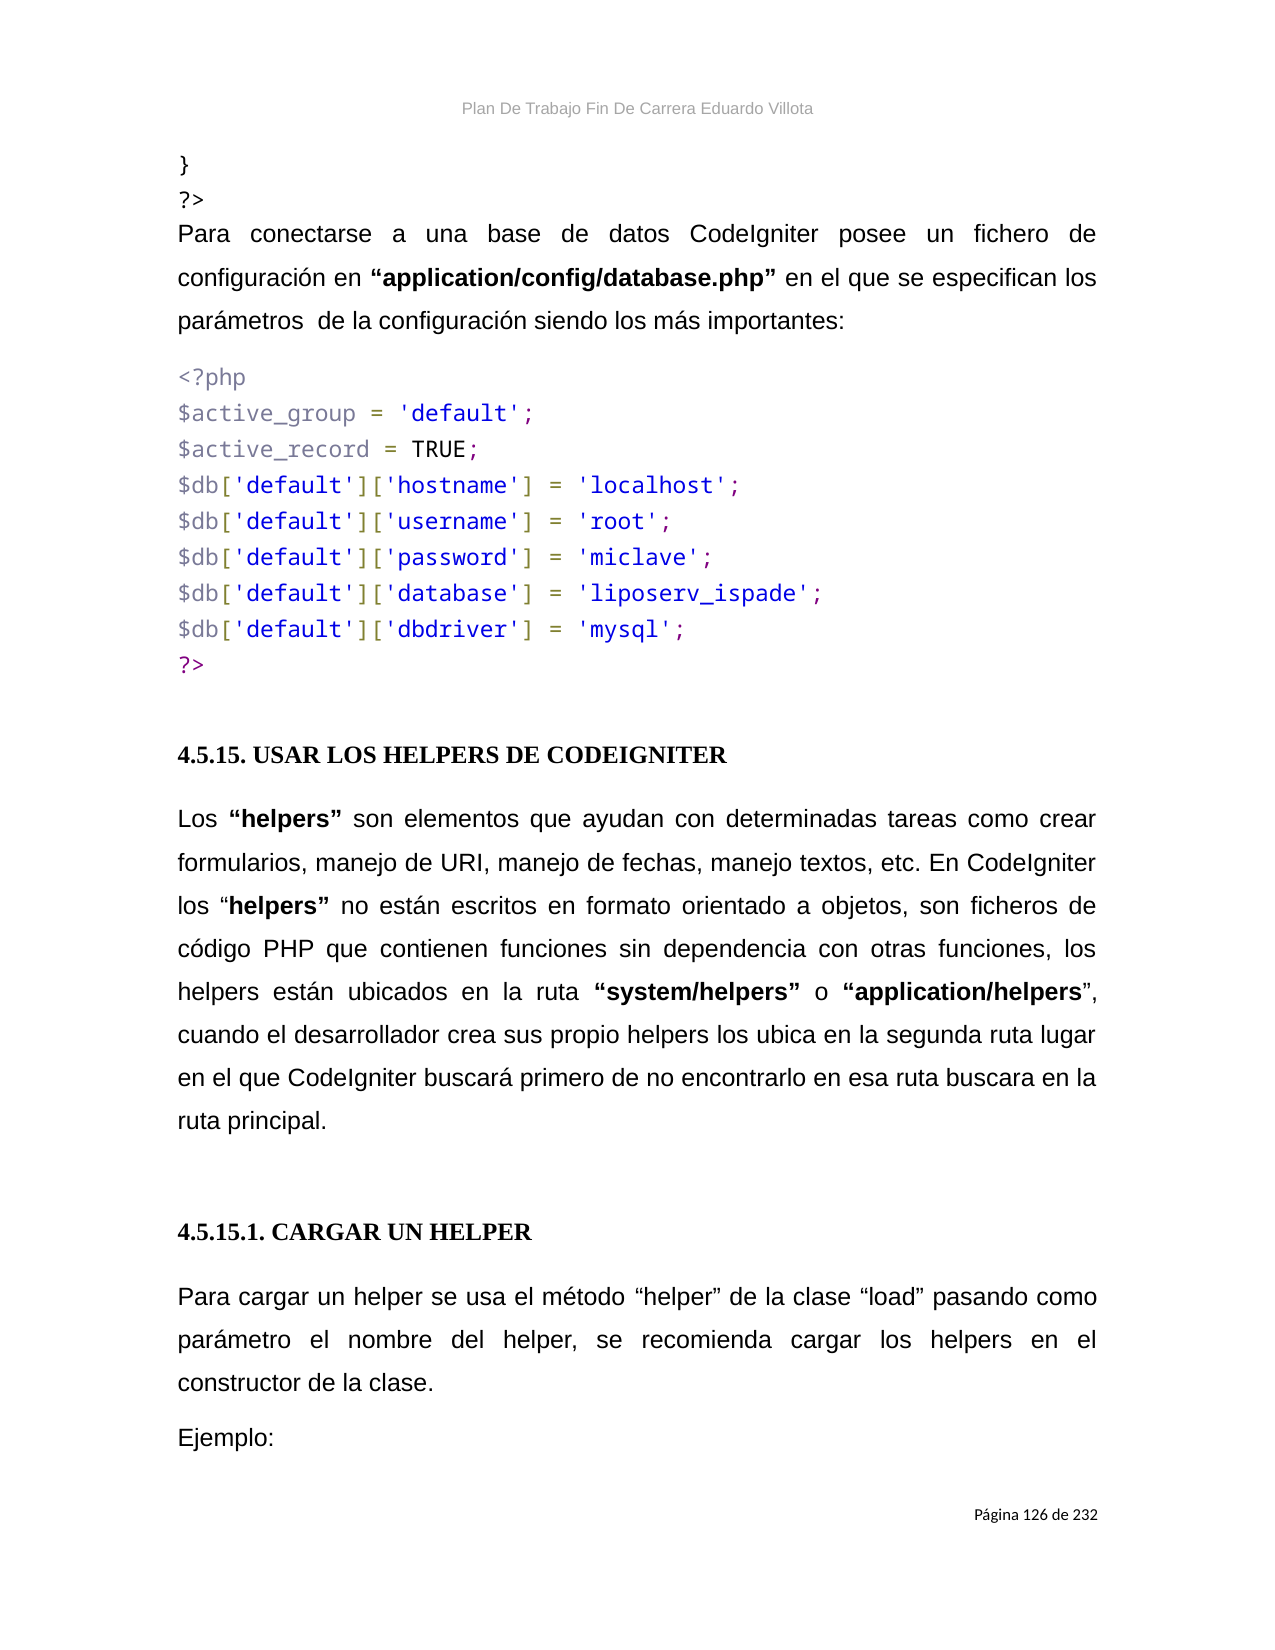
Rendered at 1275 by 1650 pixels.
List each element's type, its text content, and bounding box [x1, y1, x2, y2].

text $db['default']['username'] = 'root'; [177, 505, 1098, 536]
text $db['default']['hostname'] = 'localhost'; [177, 469, 1098, 500]
text $active_group = 'default'; [177, 397, 1098, 428]
text ?> [177, 649, 1098, 680]
text Ejemplo: [177, 1423, 1098, 1452]
text Los “helpers” son elementos que ayudan con determinadas tareas como crear formularios, manejo de URI, manejo de fechas, manejo textos, etc. En CodeIgniter los “helpers” no están escritos en formato orientado a objetos, son ficheros de código PHP que contienen funciones sin dependencia con otras funciones, los helpers están ubicados en la ruta “system/helpers” o “application/helpers”, cuando el desarrollador crea sus propio helpers los ubica en la segunda ruta lugar en el que CodeIgniter buscará primero de no encontrarlo en esa ruta buscara en la ruta principal. [177, 804, 1098, 1135]
text $db['default']['password'] = 'miclave'; [177, 541, 1098, 572]
text 4.5.15.1. CARGAR UN HELPER [177, 1217, 1098, 1246]
text } [177, 148, 1098, 179]
text 4.5.15. USAR LOS HELPERS DE CODEIGNITER [177, 740, 1098, 769]
text Para cargar un helper se usa el método “helper” de la clase “load” pasando como parámetro el nombre del helper, se recomienda cargar los helpers en el constructor de la clase. [177, 1281, 1098, 1396]
text $db['default']['dbdriver'] = 'mysql'; [177, 613, 1098, 644]
text <?php [177, 361, 1098, 393]
text Para conectarse a una base de datos CodeIgniter posee un fichero de configuración en “application/config/database.php” en el que se especifican los parámetros de la configuración siendo los más importantes: [177, 219, 1098, 334]
text $active_record = TRUE; [177, 433, 1098, 464]
text ?> [177, 183, 1098, 215]
text $db['default']['database'] = 'liposerv_ispade'; [177, 577, 1098, 608]
